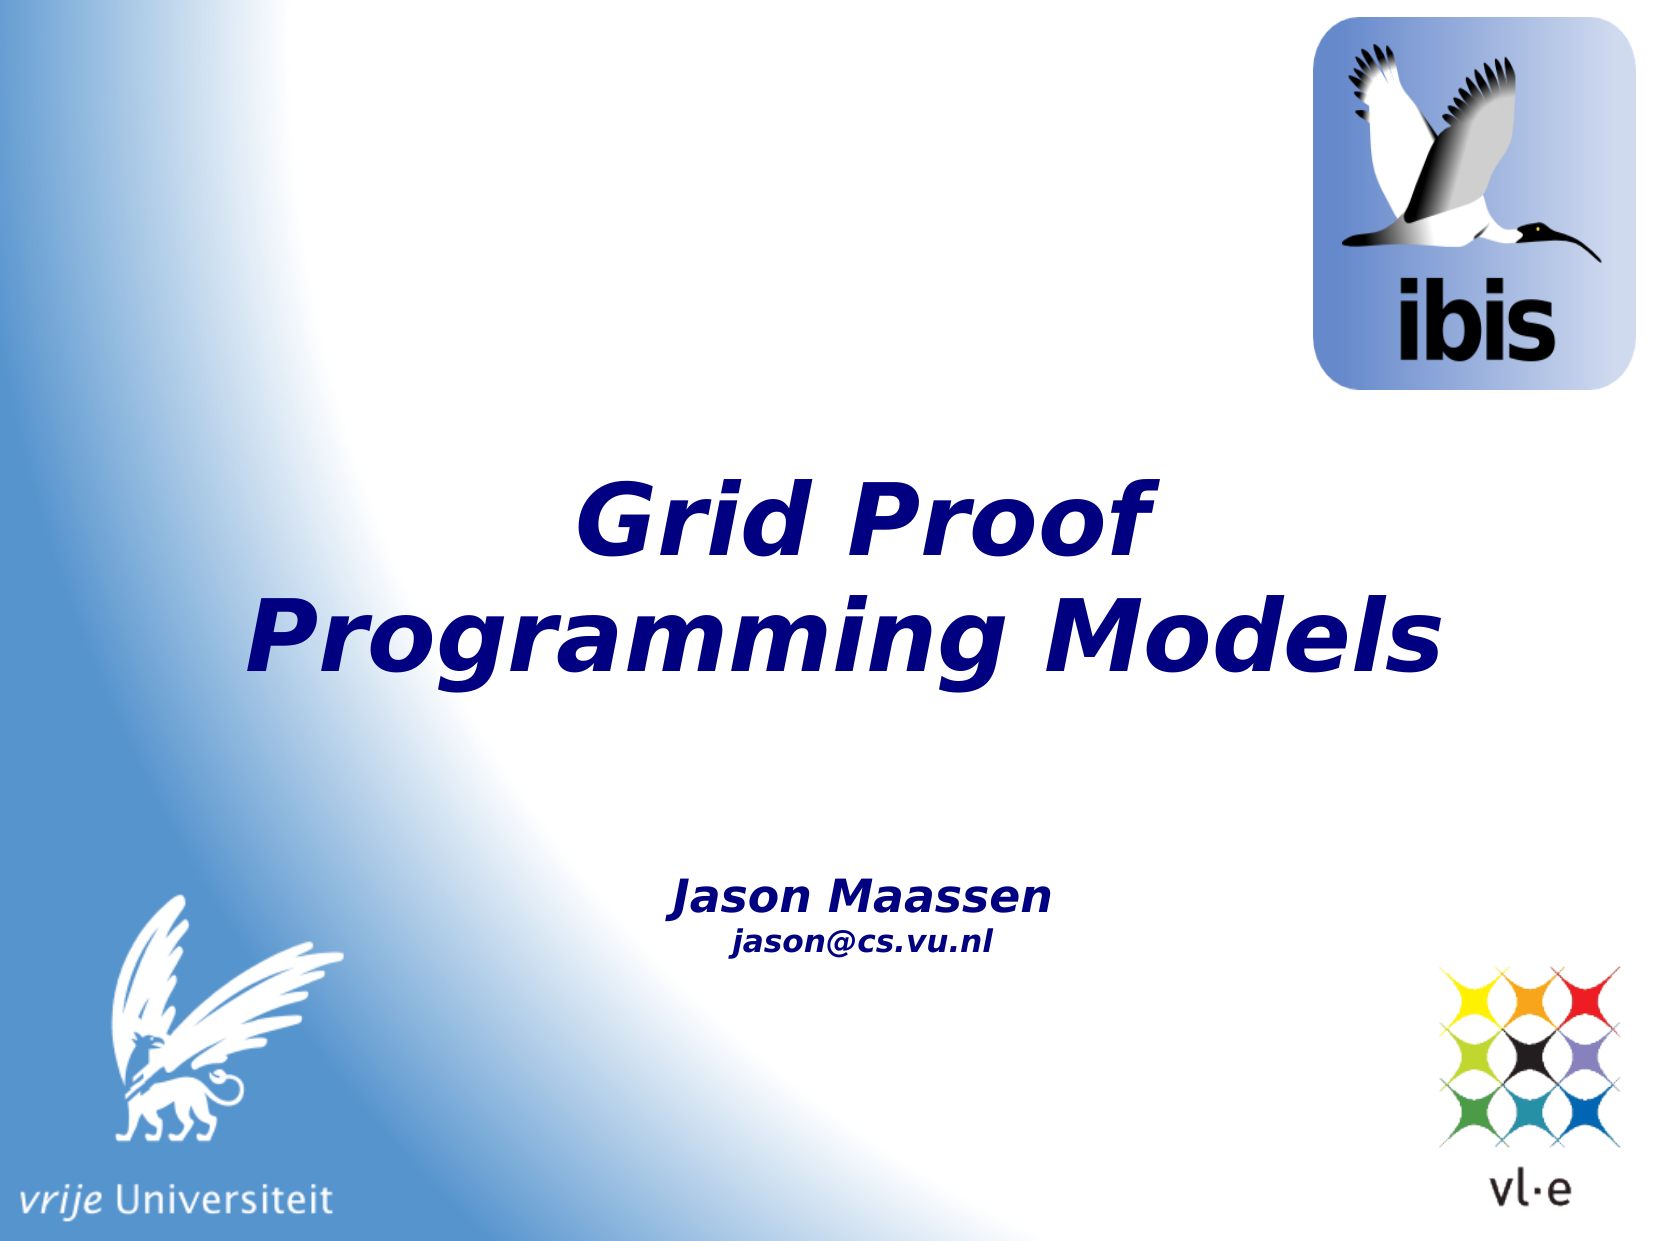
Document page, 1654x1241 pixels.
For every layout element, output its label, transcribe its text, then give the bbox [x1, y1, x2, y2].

picture [0, 0, 1654, 1241]
title Grid Proof Programming Models Jason Maassen jason@cs.vu.nl [156, 405, 1569, 1070]
